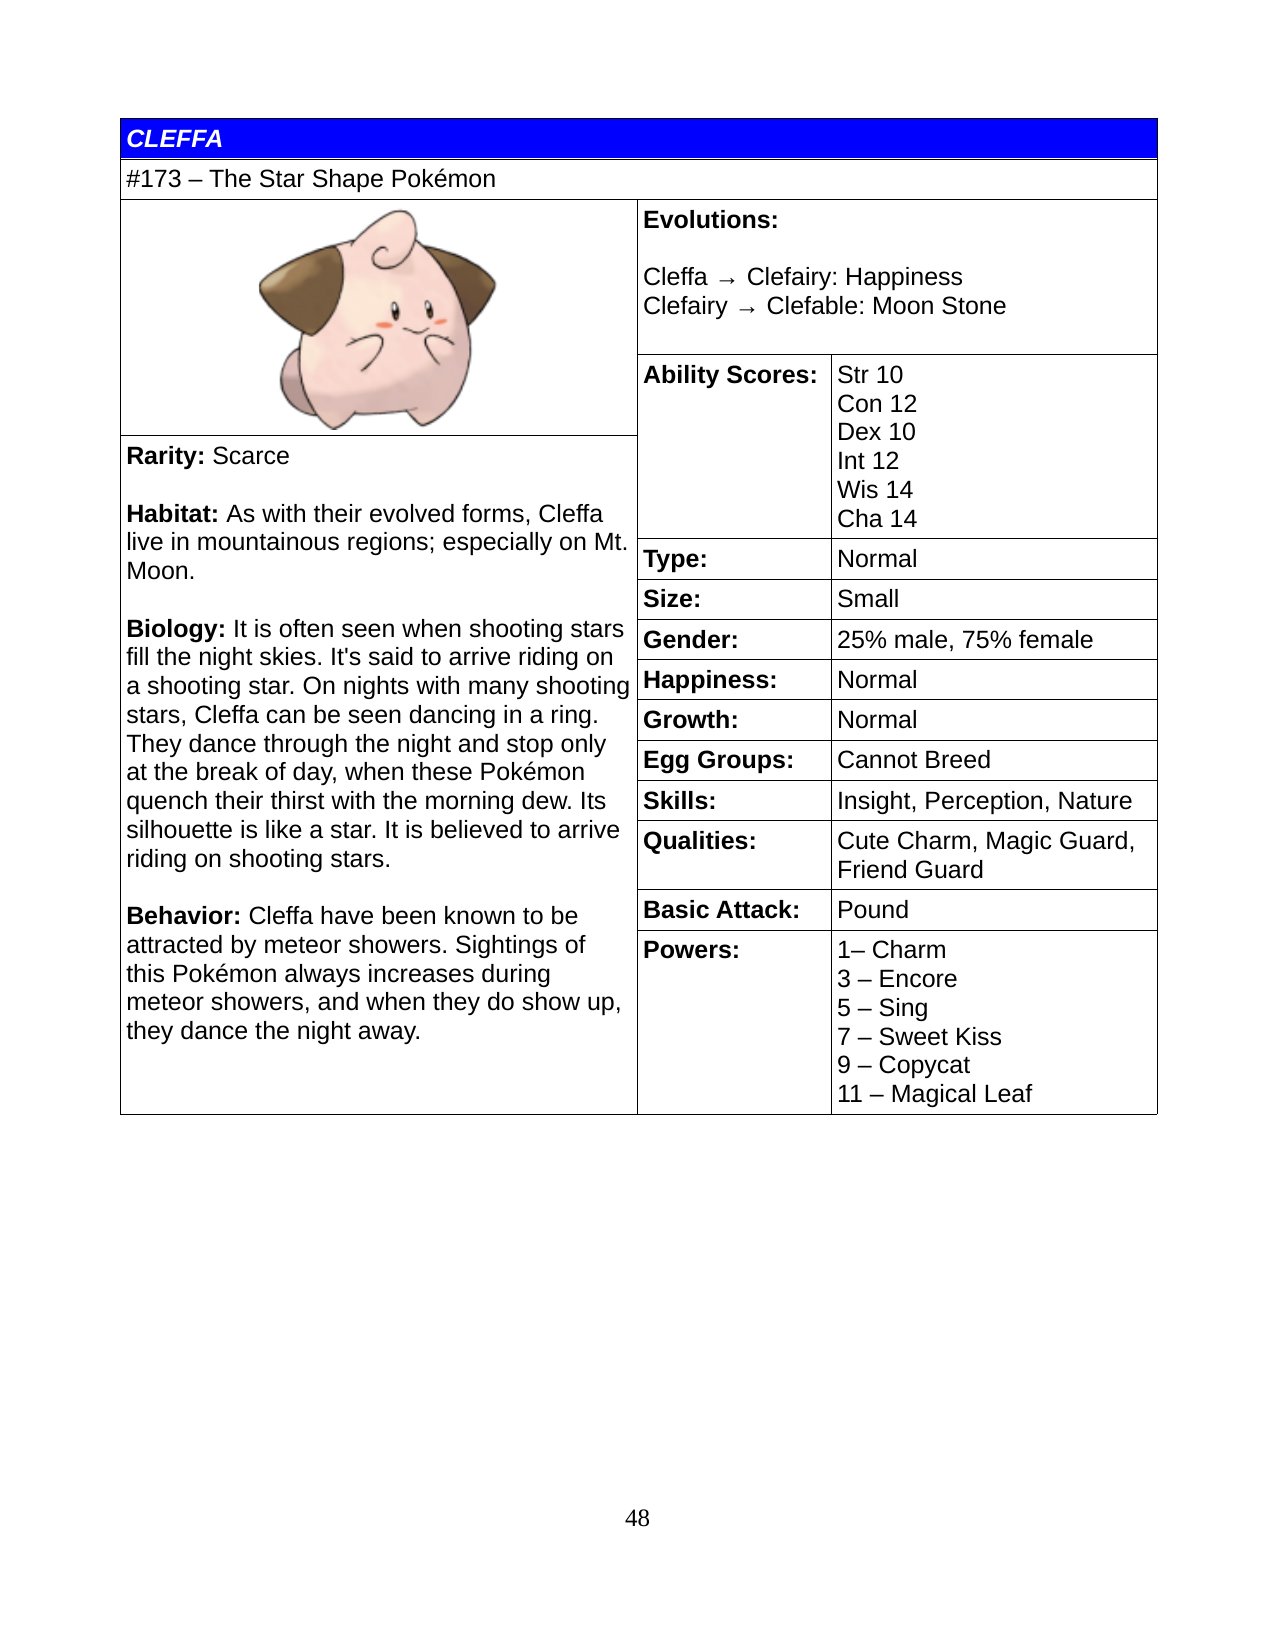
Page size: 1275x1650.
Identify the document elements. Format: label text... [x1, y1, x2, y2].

table_cell Type: [638, 539, 831, 578]
table_cell [121, 200, 637, 435]
table_cell #173 – The Star Shape Pokémon [121, 160, 1157, 199]
table_cell Qualities: [638, 821, 831, 889]
table_cell 1– Charm 3 – Encore 5 – Sing 7 – Sweet Kiss 9 – Copycat 11 – Magical Leaf [832, 931, 1157, 1114]
table_cell Cute Charm, Magic Guard, Friend Guard [832, 821, 1157, 889]
table_cell Happiness: [638, 660, 831, 699]
picture [258, 204, 499, 430]
table_cell Skills: [638, 781, 831, 820]
table_cell Pound [832, 890, 1157, 930]
table_cell Rarity: Scarce Habitat: As with their evolved forms, Cleffa live in mountainous regions; especially on Mt. Moon. Biology: It is often seen when shooting stars fill the night skies. It's said to arrive riding on a shooting star. On nights with many shooting stars, Cleffa can be seen dancing in a ring. They dance through the night and stop only at the break of day, when these Pokémon quench their thirst with the morning dew. Its silhouette is like a star. It is believed to arrive riding on shooting stars. Behavior: Cleffa have been known to be attracted by meteor showers. Sightings of this Pokémon always increases during meteor showers, and when they do show up, they dance the night away. [121, 436, 637, 1114]
table_cell Str 10 Con 12 Dex 10 Int 12 Wis 14 Cha 14 [832, 355, 1157, 538]
table_cell Normal [832, 660, 1157, 699]
table_cell Evolutions: Cleffa → Clefairy: Happiness Clefairy → Clefable: Moon Stone [638, 200, 1157, 354]
table_cell Powers: [638, 931, 831, 1114]
table_cell Normal [832, 539, 1157, 578]
table_cell Gender: [638, 620, 831, 659]
table_cell 25% male, 75% female [832, 620, 1157, 659]
table_cell Growth: [638, 700, 831, 740]
table_header CLEFFA [121, 119, 1157, 158]
table_cell Egg Groups: [638, 741, 831, 780]
table_cell Normal [832, 700, 1157, 740]
table_cell Ability Scores: [638, 355, 831, 538]
table_cell Small [832, 580, 1157, 619]
table_cell Basic Attack: [638, 890, 831, 930]
table_cell Insight, Perception, Nature [832, 781, 1157, 820]
table_cell Cannot Breed [832, 741, 1157, 780]
table_cell Size: [638, 580, 831, 619]
